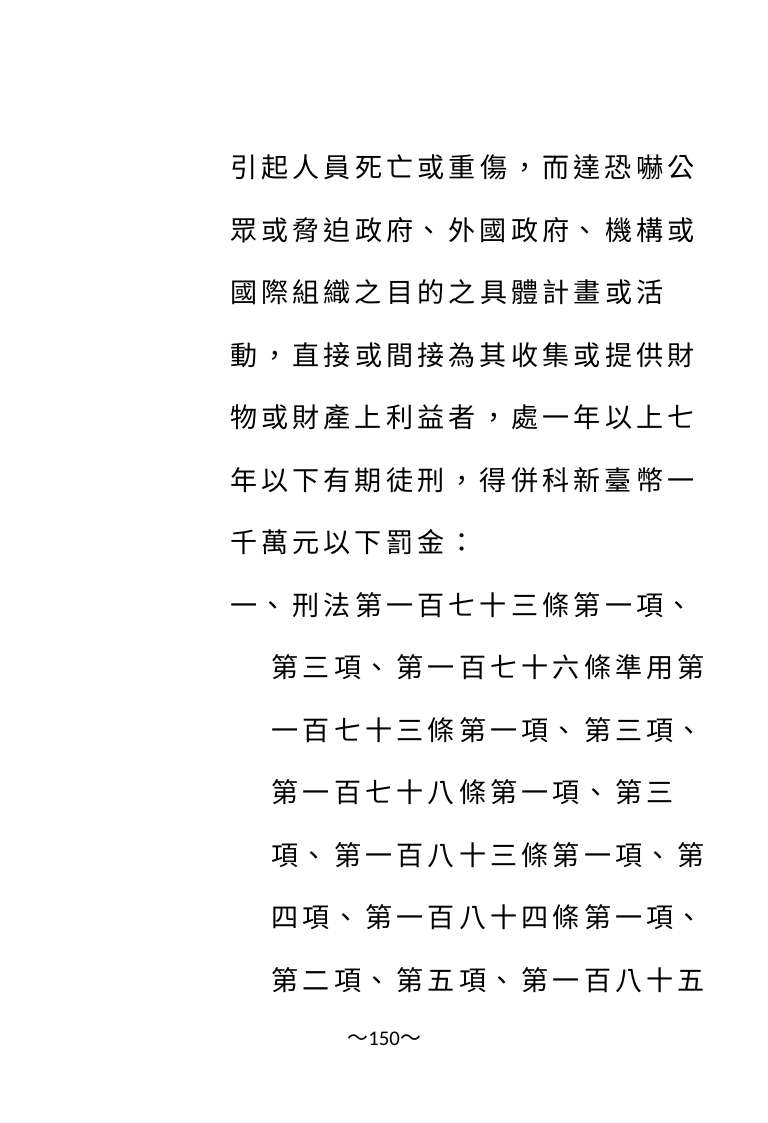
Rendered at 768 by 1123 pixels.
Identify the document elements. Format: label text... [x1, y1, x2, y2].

table_cell [44, 124, 207, 999]
table_cell 引起人員死亡或重傷，而達恐嚇公眾或脅迫政府、外國政府、機構或國際組織之目的之具體計畫或活動，直接或間接為其收集或提供財物或財產上利益者，處一年以上七年以下有期徒刑，得併科新臺幣一千萬元以下罰金： 一、刑法第一百七十三條第一項、第三項、第一百七十六條準用第一百七十三條第一項、第三項、第一百七十八條第一項、第三項、第一百八十三條第一項、第四項、第一百八十四條第一項、第二項、第五項、第一百八十五 [207, 124, 723, 999]
